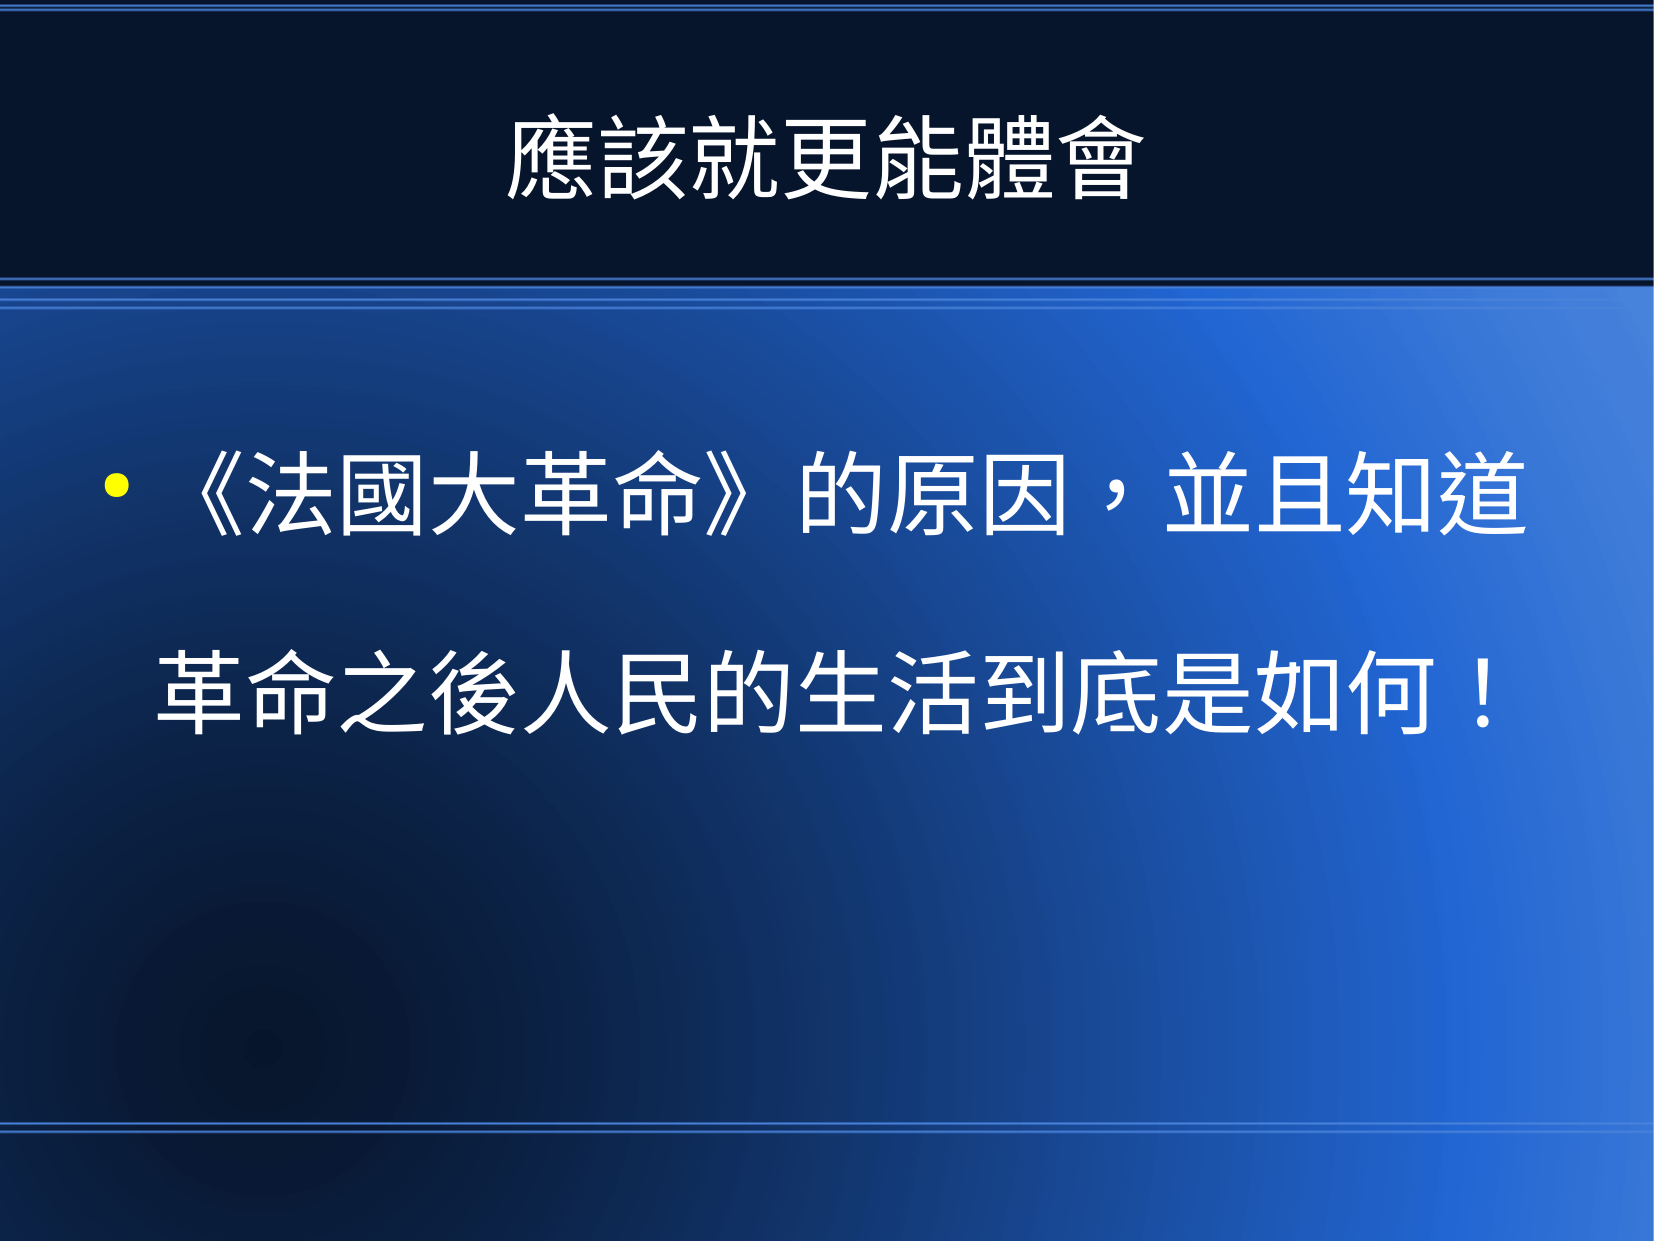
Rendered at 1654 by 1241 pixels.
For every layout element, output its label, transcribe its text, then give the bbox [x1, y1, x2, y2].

picture [0, 0, 1654, 1241]
list 《法國大革命》的原因，並且知道革命之後人民的生活到底是如何！ [82, 355, 1571, 1241]
title 應該就更能體會 [82, 49, 1571, 257]
